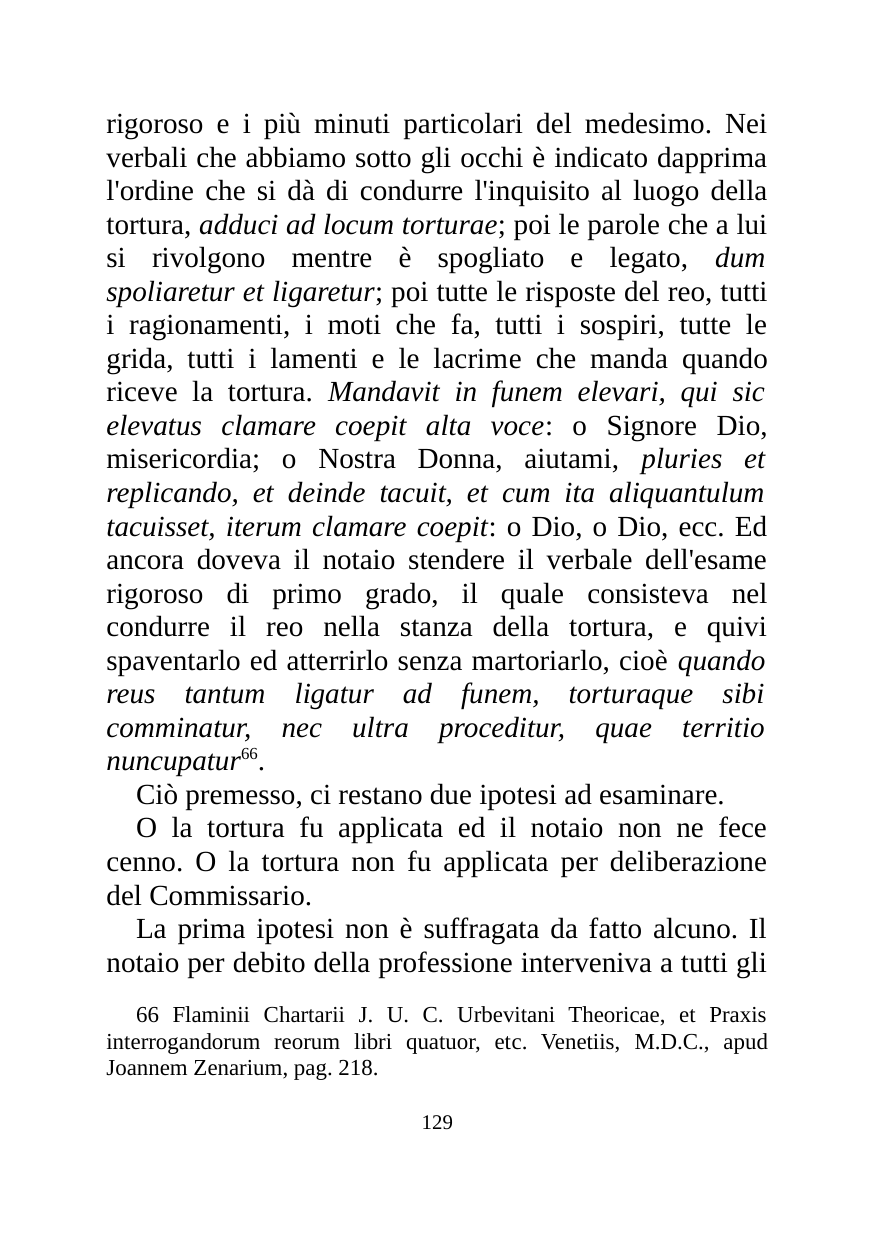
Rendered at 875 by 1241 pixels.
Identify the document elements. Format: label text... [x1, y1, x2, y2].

text O la tortura fu applicata ed il notaio non ne fece cenno. O la tortura non fu applicata per deliberazione del Commissario. [106, 811, 768, 911]
text La prima ipotesi non è suffragata da fatto alcuno. Il notaio per debito della professione interveniva a tutti gli [106, 911, 768, 978]
text rigoroso e i più minuti particolari del medesimo. Nei verbali che abbiamo sotto gli occhi è indicato dapprima l'ordine che si dà di condurre l'inquisito al luogo della tortura, adduci ad locum torturae; poi le parole che a lui si rivolgono mentre è spogliato e legato, dum spoliaretur et ligaretur; poi tutte le risposte del reo, tutti i ragionamenti, i moti che fa, tutti i sospiri, tutte le grida, tutti i lamenti e le lacrime che manda quando riceve la tortura. Mandavit in funem elevari, qui sic elevatus clamare coepit alta voce: o Signore Dio, misericordia; o Nostra Donna, aiutami, pluries et replicando, et deinde tacuit, et cum ita aliquantulum tacuisset, iterum clamare coepit: o Dio, o Dio, ecc. Ed ancora doveva il notaio stendere il verbale dell'esame rigoroso di primo grado, il quale consisteva nel condurre il reo nella stanza della tortura, e quivi spaventarlo ed atterrirlo senza martoriarlo, cioè quando reus tantum ligatur ad funem, torturaque sibi comminatur, nec ultra proceditur, quae territio nuncupatur. [106, 106, 768, 777]
text Flaminii Chartarii J. U. C. Urbevitani Theoricae, et Praxis interrogandorum reorum libri quatuor, etc. Venetiis, M.D.C., apud Joannem Zenarium, pag. 218. [106, 1001, 768, 1080]
text Ciò premesso, ci restano due ipotesi ad esaminare. [106, 777, 768, 811]
